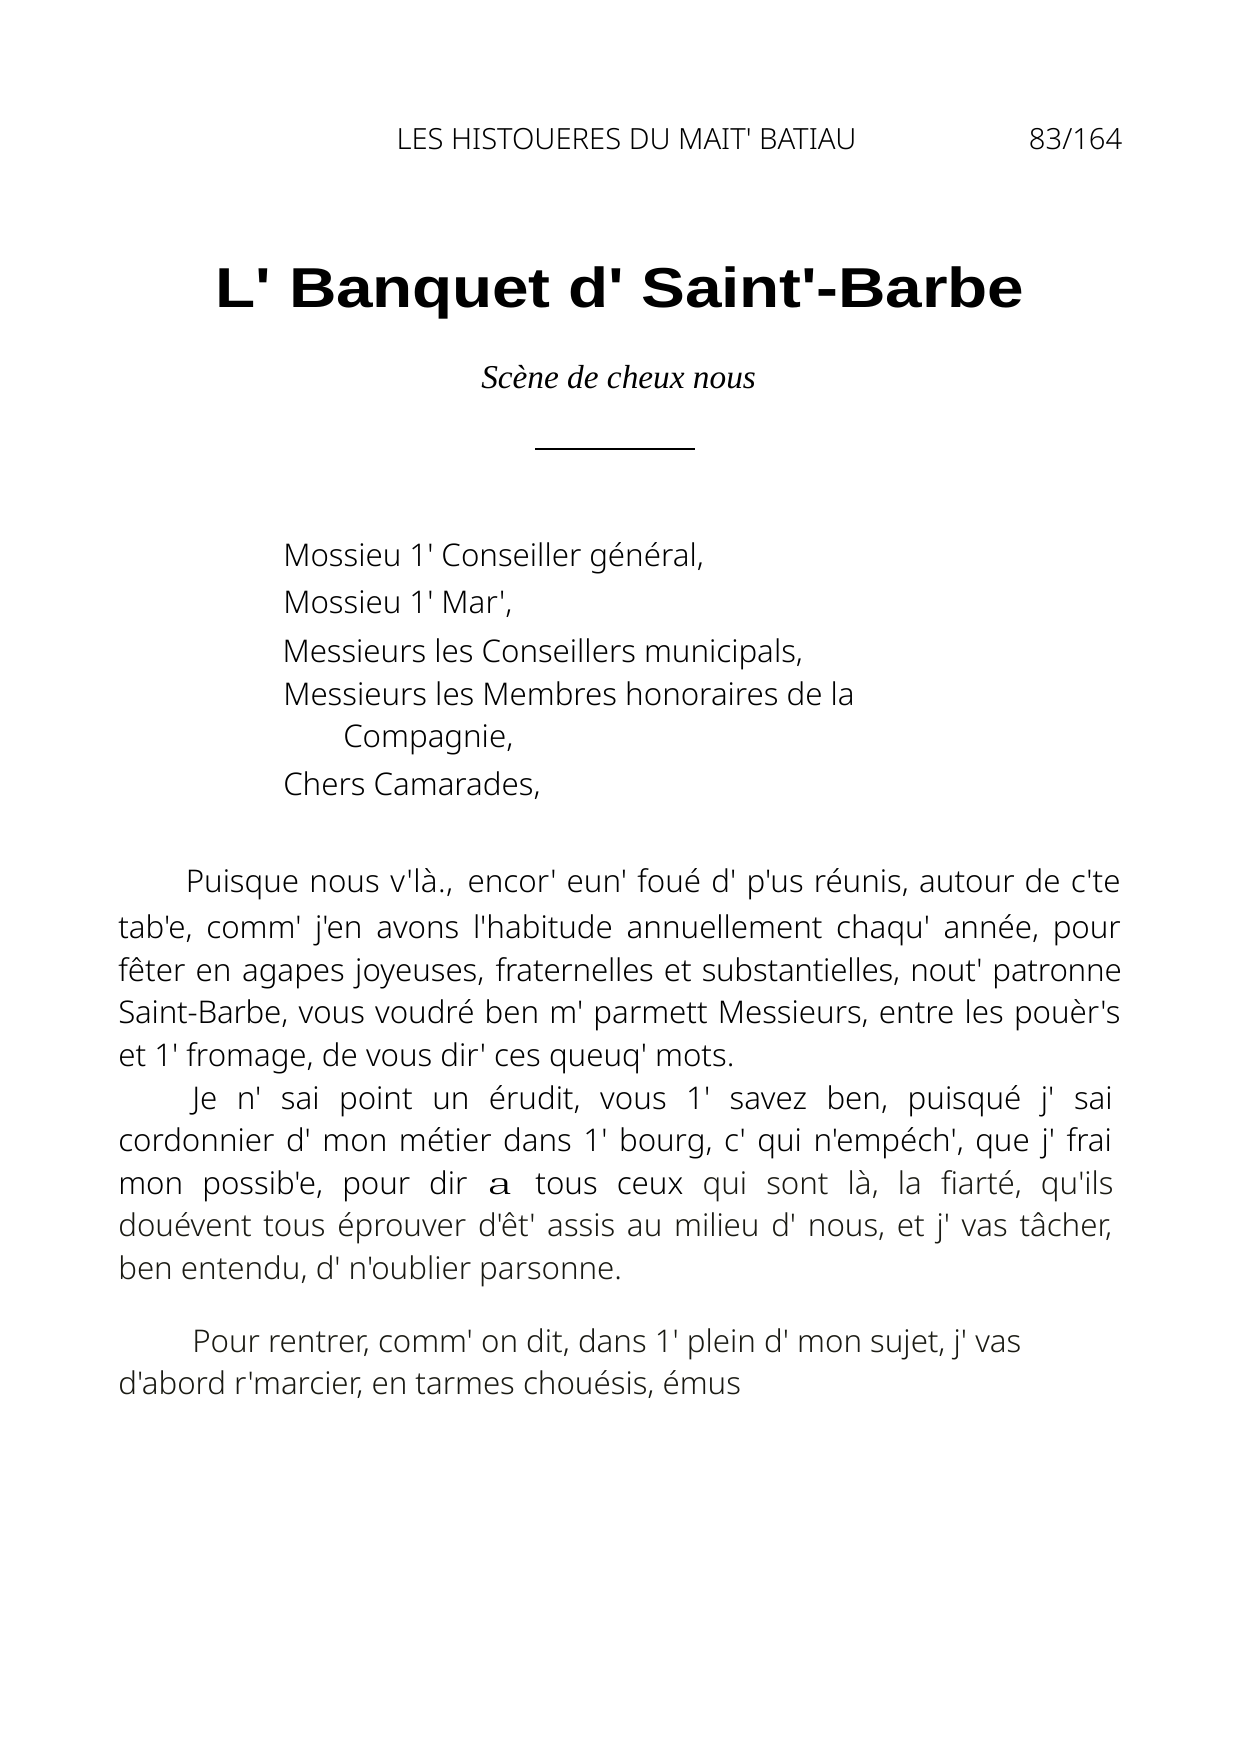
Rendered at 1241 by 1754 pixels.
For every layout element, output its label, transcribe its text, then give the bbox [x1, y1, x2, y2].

text Chers Camarades, [283, 757, 1122, 804]
text Messieurs les Membres honoraires de la Compagnie, [283, 672, 987, 757]
text Puisque nous v'là., encor' eun' foué d' p'us réunis, autour de c'te tab'e, comm' j'en avons l'habitude annuellement chaqu' année, pour fêter en agapes joyeuses, fraternelles et substantielles, nout' patronne Saint-Barbe, vous voudré ben m' parmett Messieurs, entre les pouèr's et 1' fromage, de vous dir' ces queuq' mots. [118, 846, 1122, 1076]
subtitle Scène de cheux nous [118, 357, 1122, 395]
subtitle L' Banquet d' Saint'-Barbe [118, 255, 1122, 319]
text Pour rentrer, comm' on dit, dans 1' plein d' mon sujet, j' vas d'abord r'marcier, en tarmes chouésis, émus [118, 1319, 1122, 1404]
text Messieurs les Conseillers municipals, [282, 623, 1122, 672]
text Je n' sai point un érudit, vous 1' savez ben, puisqué j' sai cordonnier d' mon métier dans 1' bourg, c' qui n'empéch', que j' frai mon possib'e, pour dir a tous ceux qui sont là, la fiarté, qu'ils douévent tous éprouver d'êt' assis au milieu d' nous, et j' vas tâcher, ben entendu, d' n'oublier parsonne. [117, 1076, 1114, 1289]
text Mossieu 1' Conseiller général, Mossieu 1' Mar', [283, 528, 867, 623]
